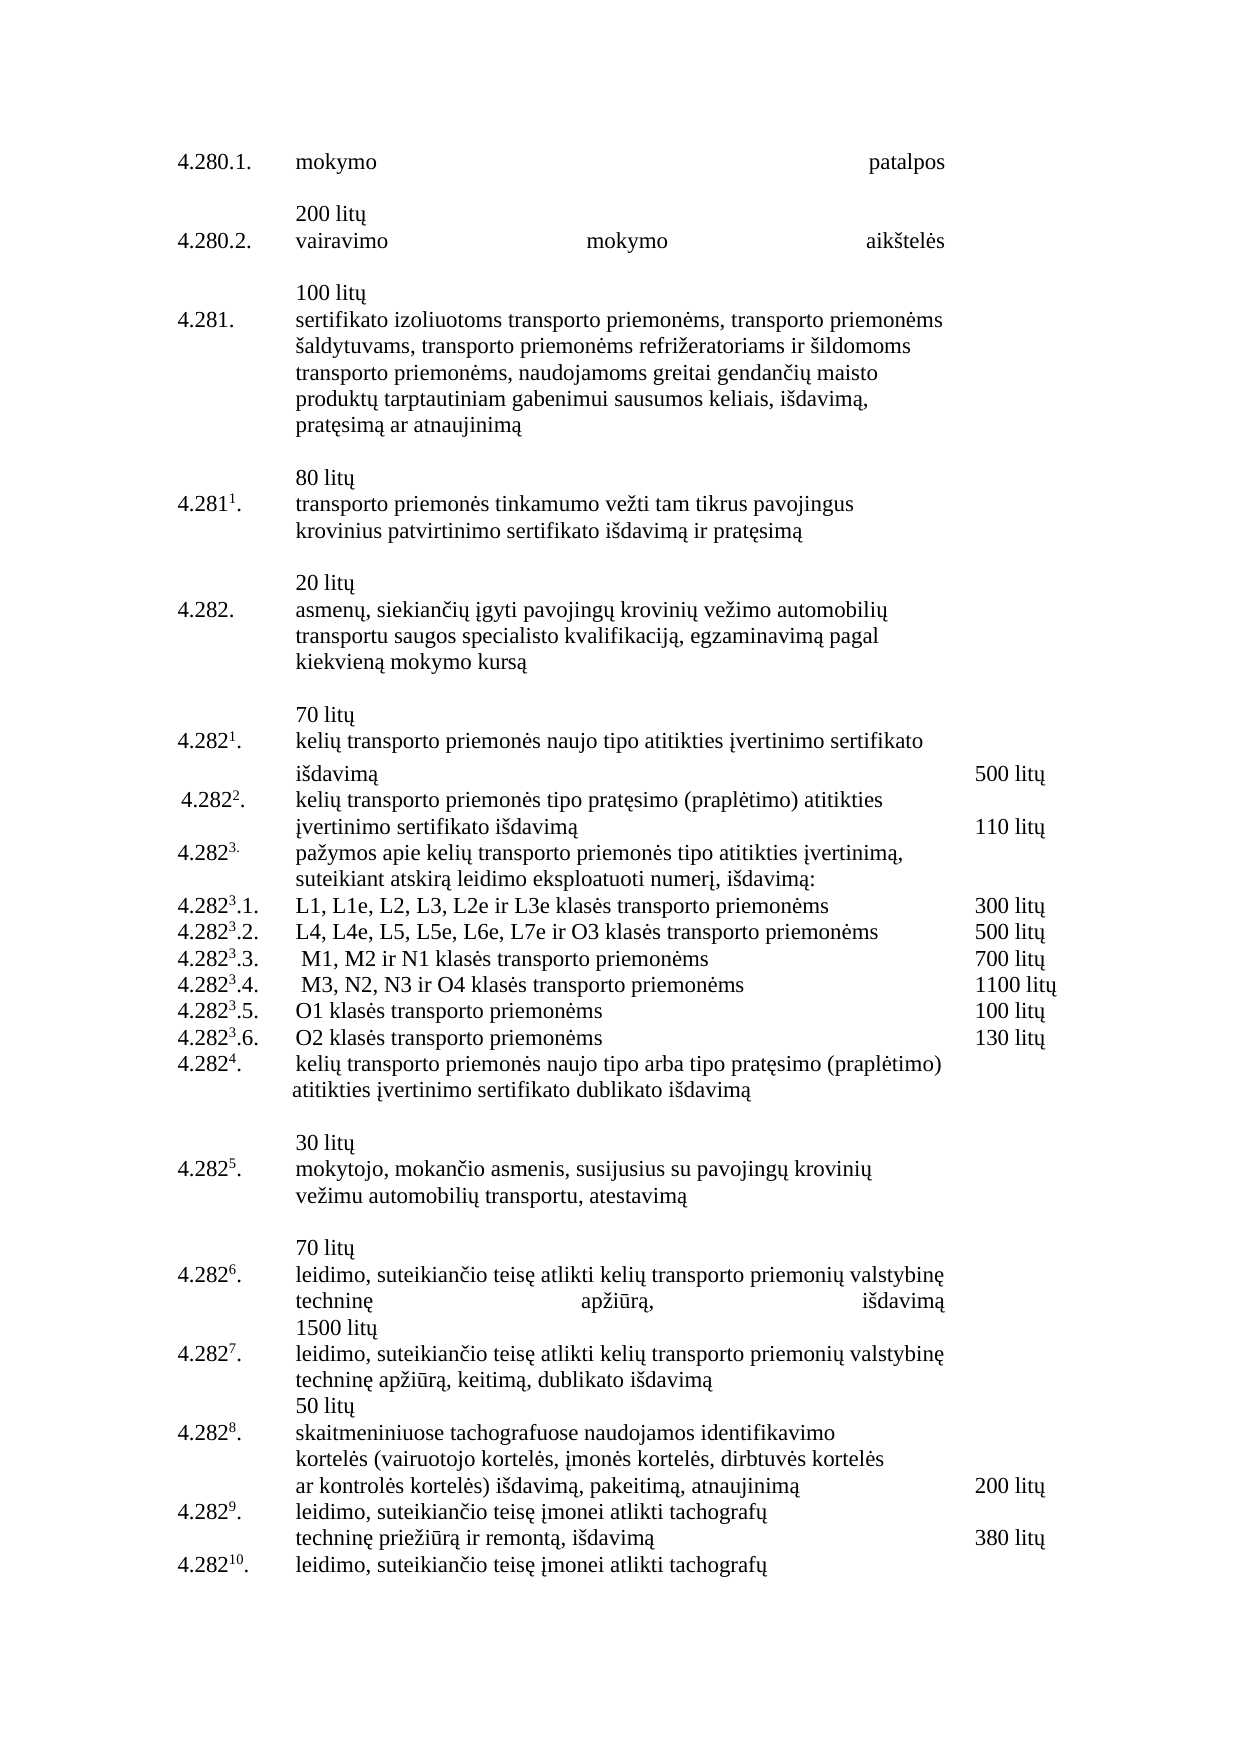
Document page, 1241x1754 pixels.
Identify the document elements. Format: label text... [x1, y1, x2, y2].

text 4.280.2. vairavimo mokymo aikštelės 100 litų [177, 227, 945, 306]
text 4.2823.6. O2 klasės transporto priemonėms 130 litų [177, 1024, 1122, 1050]
subtitle techninę apžiūrą, išdavimą 1500 litų [177, 1287, 945, 1340]
text 4.2823.5. O1 klasės transporto priemonėms 100 litų [177, 997, 1122, 1024]
text 4.2829. leidimo, suteikiančio teisę įmonei atlikti tachografų [177, 1498, 1122, 1524]
text 4.281. sertifikato izoliuotoms transporto priemonėms, transporto priemonėms šaldytuvams, transporto priemonėms refrižeratoriams ir šildomoms transporto priemonėms, naudojamoms greitai gendančių maisto produktų tarptautiniam gabenimui sausumos keliais, išdavimą, pratęsimą ar atnaujinimą 80 litų [177, 306, 945, 490]
subtitle 4.2826. leidimo, suteikiančio teisę atlikti kelių transporto priemonių valstybinę [177, 1261, 945, 1287]
text 4.2823. pažymos apie kelių transporto priemonės tipo atitikties įvertinimą, [177, 839, 974, 866]
text kortelės (vairuotojo kortelės, įmonės kortelės, dirbtuvės kortelės [177, 1445, 1122, 1472]
text 4.2811. transporto priemonės tinkamumo vežti tam tikrus pavojingus krovinius patvirtinimo sertifikato išdavimą ir pratęsimą 20 litų [177, 490, 945, 596]
text suteikiant atskirą leidimo eksploatuoti numerį, išdavimą: [177, 866, 974, 892]
text 4.2828. skaitmeniniuose tachografuose naudojamos identifikavimo [177, 1419, 1122, 1445]
text 4.2823.3. M1, M2 ir N1 klasės transporto priemonėms 700 litų [177, 944, 1226, 971]
text 4.28210. leidimo, suteikiančio teisę įmonei atlikti tachografų [177, 1551, 1122, 1577]
text ar kontrolės kortelės) išdavimą, pakeitimą, atnaujinimą 200 litų [177, 1472, 1122, 1498]
text 4.2823.1. L1, L1e, L2, L3, L2e ir L3e klasės transporto priemonėms 300 litų [177, 892, 1240, 918]
text techninę priežiūrą ir remontą, išdavimą 380 litų [177, 1524, 1122, 1551]
text techninę apžiūrą, keitimą, dublikato išdavimą 50 litų [177, 1366, 945, 1419]
text 4.282. asmenų, siekiančių įgyti pavojingų krovinių vežimo automobilių transportu saugos specialisto kvalifikaciją, egzaminavimą pagal kiekvieną mokymo kursą 70 litų [177, 596, 945, 727]
text 4.280.1. mokymo patalpos 200 litų [177, 148, 945, 227]
text 4.2824. kelių transporto priemonės naujo tipo arba tipo pratęsimo (praplėtimo) [177, 1050, 1122, 1076]
text įvertinimo sertifikato išdavimą 110 litų [108, 813, 1240, 839]
text 4.2825. mokytojo, mokančio asmenis, susijusius su pavojingų krovinių vežimu automobilių transportu, atestavimą 70 litų [177, 1155, 945, 1261]
text 4.2823.2. L4, L4e, L5, L5e, L6e, L7e ir O3 klasės transporto priemonėms 500 litų [177, 918, 1137, 944]
text 4.2827. leidimo, suteikiančio teisę atlikti kelių transporto priemonių valstybinę [177, 1340, 945, 1366]
text išdavimą 500 litų [181, 760, 1122, 786]
text 4.2823.4. M3, N2, N3 ir O4 klasės transporto priemonėms 1100 litų [177, 971, 1122, 997]
text atitikties įvertinimo sertifikato dublikato išdavimą 30 litų [292, 1076, 945, 1155]
text 4.2821. kelių transporto priemonės naujo tipo atitikties įvertinimo sertifikato [177, 727, 1122, 754]
text 4.2822. kelių transporto priemonės tipo pratęsimo (praplėtimo) atitikties [181, 786, 1122, 813]
